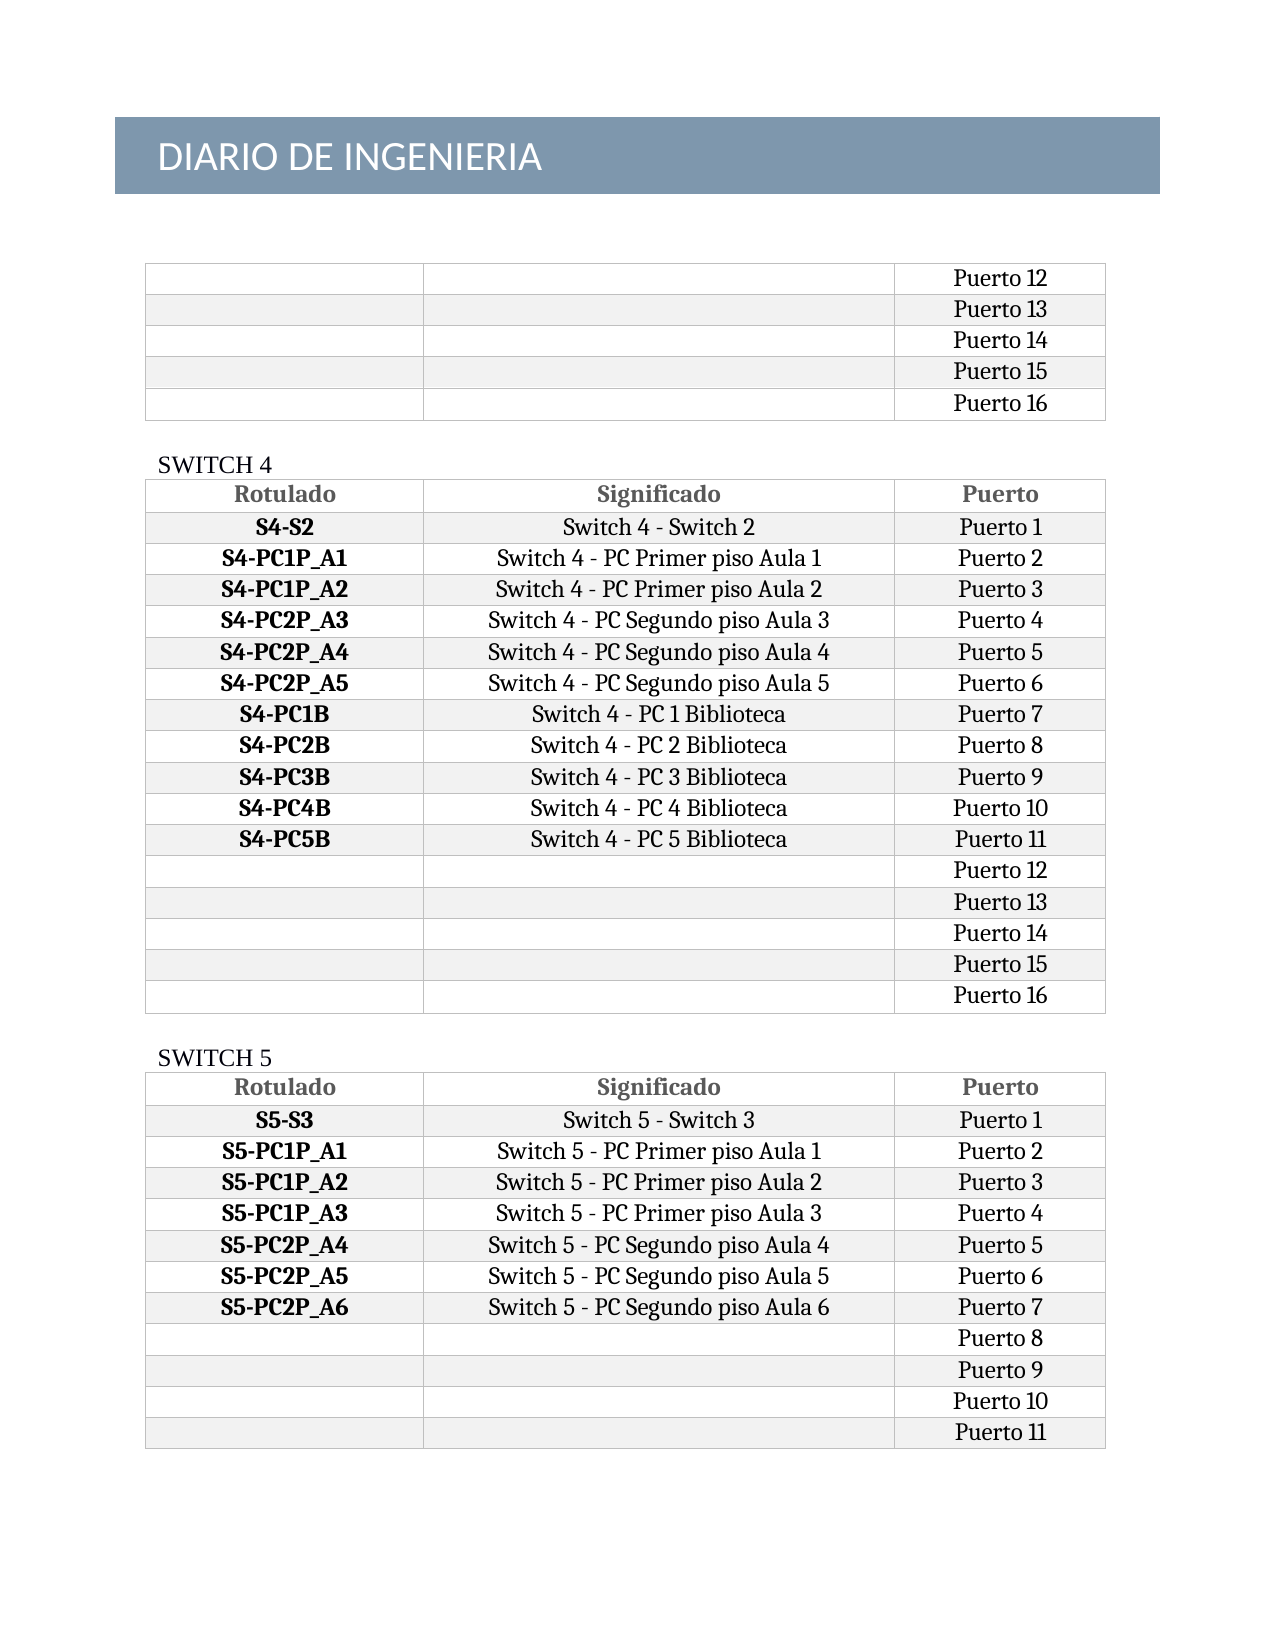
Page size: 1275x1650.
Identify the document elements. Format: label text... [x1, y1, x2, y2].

table_cell Puerto 9 [895, 1356, 1105, 1386]
table_cell [146, 326, 423, 356]
table_cell Switch 5 - PC Segundo piso Aula 6 [424, 1293, 894, 1323]
table_header Rotulado [146, 480, 423, 512]
table_cell Puerto 14 [895, 919, 1105, 949]
text SWITCH 4 [157, 450, 1117, 479]
table_cell [146, 856, 423, 887]
table_cell Puerto 14 [895, 326, 1105, 356]
table_cell Switch 5 - PC Primer piso Aula 3 [424, 1199, 894, 1229]
table_cell [146, 1324, 423, 1354]
table_header Rotulado [146, 1073, 423, 1104]
table_cell Puerto 12 [895, 856, 1105, 887]
table_cell [146, 1356, 423, 1386]
table_cell [146, 919, 423, 949]
table_cell Switch 4 - PC Primer piso Aula 1 [424, 544, 894, 574]
table_cell Puerto 4 [895, 1199, 1105, 1229]
table_cell Switch 4 - PC 2 Biblioteca [424, 731, 894, 762]
text SWITCH 5 [157, 1043, 1117, 1072]
table_cell [424, 357, 894, 387]
table_cell S5-S3 [146, 1106, 423, 1136]
table_cell [424, 919, 894, 949]
table_cell [146, 888, 423, 918]
table_cell Switch 5 - PC Primer piso Aula 1 [424, 1137, 894, 1167]
table_cell Puerto 6 [895, 669, 1105, 699]
table_cell [424, 950, 894, 980]
table_cell Switch 5 - PC Segundo piso Aula 4 [424, 1231, 894, 1261]
table_header Significado [424, 480, 894, 512]
table_cell [146, 1418, 423, 1448]
table_cell Puerto 1 [895, 1106, 1105, 1136]
table_cell S4-PC2P_A3 [146, 606, 423, 637]
table_cell [146, 981, 423, 1013]
table_cell Puerto 3 [895, 575, 1105, 605]
table_cell [146, 950, 423, 980]
table_cell Switch 4 - PC 1 Biblioteca [424, 700, 894, 730]
table_cell Puerto 16 [895, 981, 1105, 1013]
table_cell Puerto 16 [895, 389, 1105, 420]
table_cell [424, 1324, 894, 1354]
table_cell Puerto 7 [895, 1293, 1105, 1323]
table_cell Switch 4 - PC Segundo piso Aula 4 [424, 638, 894, 668]
table_cell Puerto 15 [895, 357, 1105, 387]
table_cell S4-PC2B [146, 731, 423, 762]
table_cell S4-PC1P_A1 [146, 544, 423, 574]
table_cell [146, 295, 423, 325]
table_cell [424, 981, 894, 1013]
table_cell Puerto 4 [895, 606, 1105, 637]
table_cell Puerto 1 [895, 513, 1105, 543]
table_cell S4-PC2P_A4 [146, 638, 423, 668]
table_cell Switch 5 - PC Primer piso Aula 2 [424, 1168, 894, 1198]
table_header Puerto [895, 480, 1105, 512]
table_cell S5-PC1P_A3 [146, 1199, 423, 1229]
table_cell S5-PC2P_A6 [146, 1293, 423, 1323]
table_cell Puerto 9 [895, 763, 1105, 793]
table_cell Switch 4 - Switch 2 [424, 513, 894, 543]
table_cell [424, 295, 894, 325]
table_cell [146, 1387, 423, 1417]
table_cell Switch 5 - PC Segundo piso Aula 5 [424, 1262, 894, 1292]
table_header Puerto [895, 1073, 1105, 1104]
table_cell Puerto 2 [895, 544, 1105, 574]
table_cell Puerto 8 [895, 731, 1105, 762]
table_cell S4-S2 [146, 513, 423, 543]
table_cell [424, 1387, 894, 1417]
table_cell Switch 4 - PC Primer piso Aula 2 [424, 575, 894, 605]
table_cell [424, 1356, 894, 1386]
table_cell S4-PC1B [146, 700, 423, 730]
table_cell Puerto 12 [895, 264, 1105, 294]
table_cell Puerto 13 [895, 295, 1105, 325]
table_cell Puerto 10 [895, 794, 1105, 824]
table_cell Puerto 11 [895, 1418, 1105, 1448]
table_cell [424, 888, 894, 918]
table_cell Switch 4 - PC 4 Biblioteca [424, 794, 894, 824]
table_cell Puerto 13 [895, 888, 1105, 918]
table_cell Switch 4 - PC 3 Biblioteca [424, 763, 894, 793]
table_cell S4-PC4B [146, 794, 423, 824]
table_cell Puerto 3 [895, 1168, 1105, 1198]
table_cell Puerto 11 [895, 825, 1105, 855]
table_cell S5-PC1P_A1 [146, 1137, 423, 1167]
table_cell Puerto 5 [895, 638, 1105, 668]
table_cell S4-PC2P_A5 [146, 669, 423, 699]
table_cell S5-PC1P_A2 [146, 1168, 423, 1198]
table_cell Puerto 10 [895, 1387, 1105, 1417]
table_header Significado [424, 1073, 894, 1104]
table_cell [424, 389, 894, 420]
table_cell S5-PC2P_A4 [146, 1231, 423, 1261]
table_cell [424, 856, 894, 887]
table_cell [146, 357, 423, 387]
table_cell Puerto 2 [895, 1137, 1105, 1167]
table_cell [146, 264, 423, 294]
table_cell [146, 389, 423, 420]
table_cell Puerto 8 [895, 1324, 1105, 1354]
table_cell S4-PC1P_A2 [146, 575, 423, 605]
table_cell S4-PC3B [146, 763, 423, 793]
table_cell S5-PC2P_A5 [146, 1262, 423, 1292]
table_cell S4-PC5B [146, 825, 423, 855]
table_cell Switch 4 - PC Segundo piso Aula 5 [424, 669, 894, 699]
table_cell Puerto 5 [895, 1231, 1105, 1261]
table_cell [424, 326, 894, 356]
table_cell Puerto 6 [895, 1262, 1105, 1292]
table_cell [424, 1418, 894, 1448]
table_cell Puerto 15 [895, 950, 1105, 980]
table_cell Switch 5 - Switch 3 [424, 1106, 894, 1136]
table_cell Puerto 7 [895, 700, 1105, 730]
table_cell [424, 264, 894, 294]
table_cell Switch 4 - PC 5 Biblioteca [424, 825, 894, 855]
table_cell Switch 4 - PC Segundo piso Aula 3 [424, 606, 894, 637]
